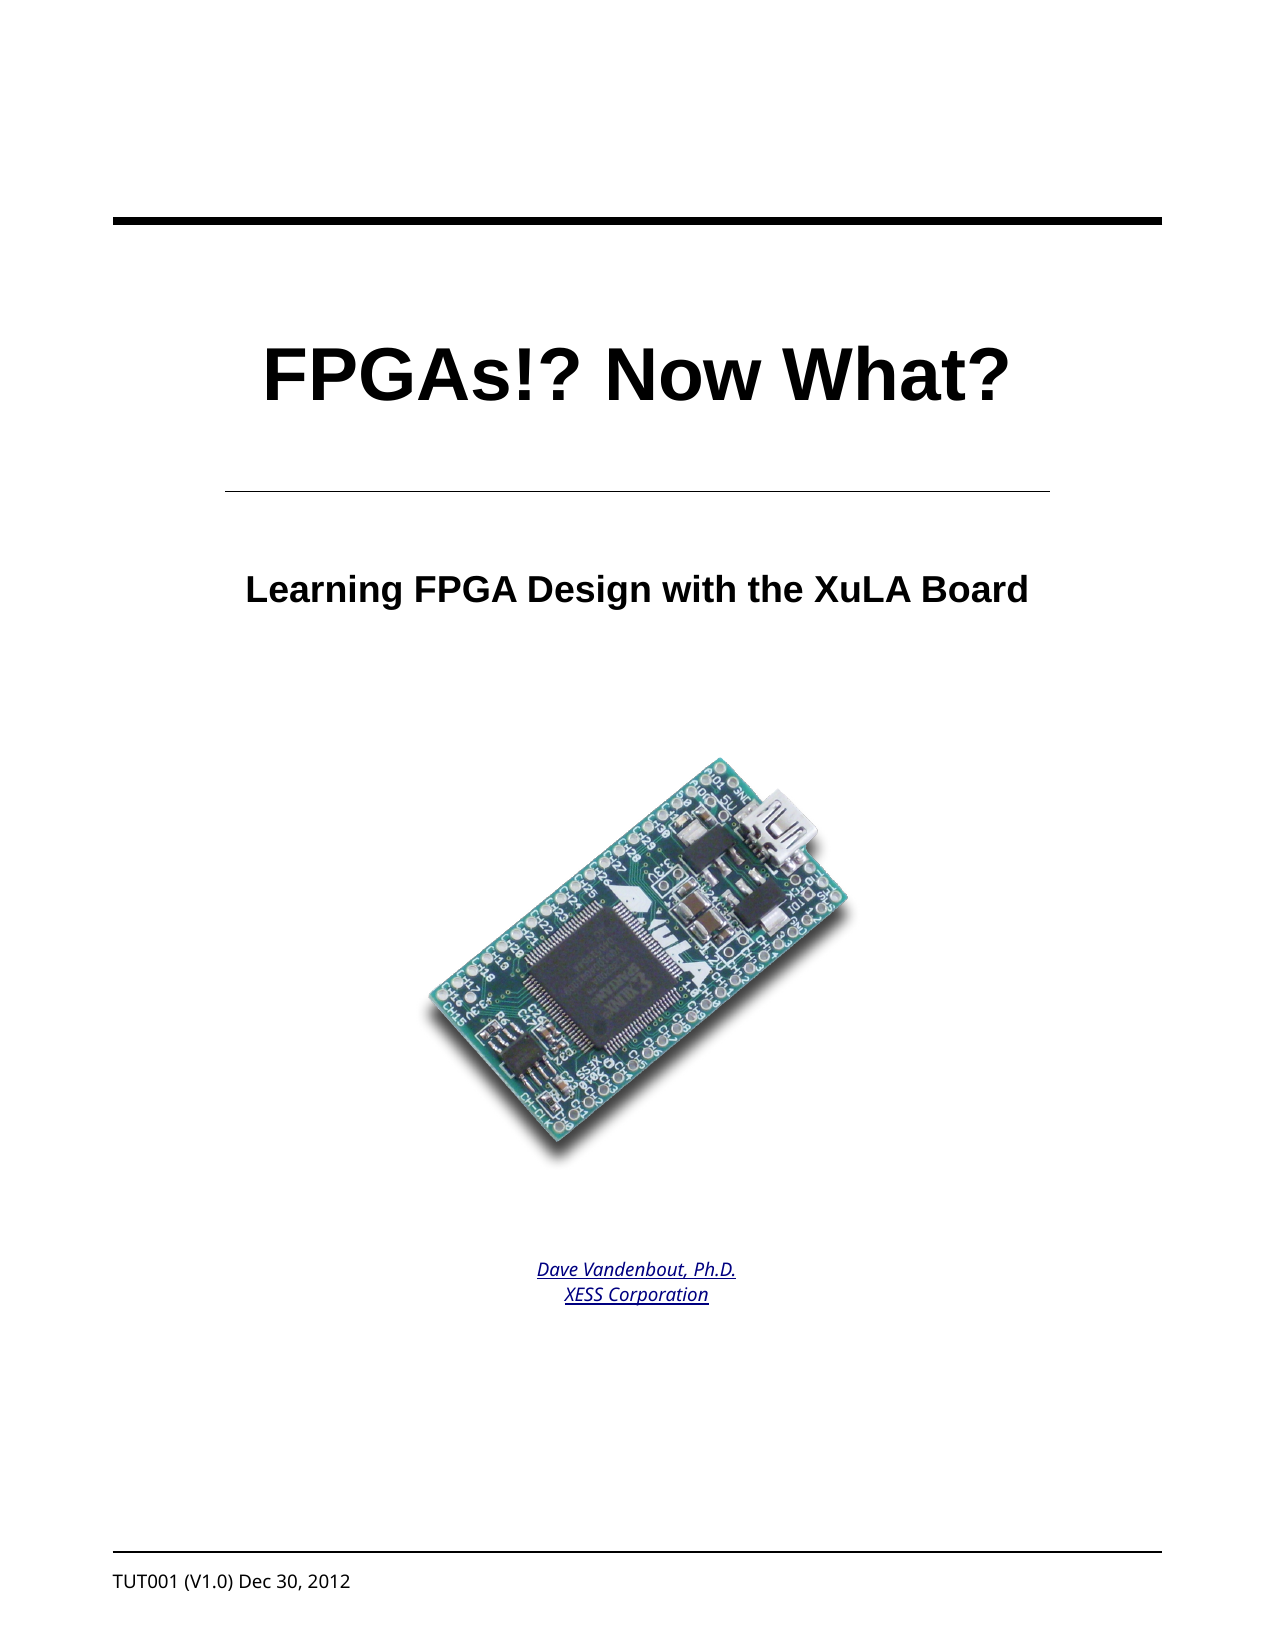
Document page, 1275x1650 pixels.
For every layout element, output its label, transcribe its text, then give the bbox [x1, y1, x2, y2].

subtitle Learning FPGA Design with the XuLA Board [225, 492, 1050, 610]
title FPGAs!? Now What? [225, 330, 1050, 416]
text XESS Corporation [112, 1282, 1162, 1307]
text Dave Vandenbout, Ph.D. [112, 1256, 1162, 1282]
picture [403, 751, 873, 1231]
